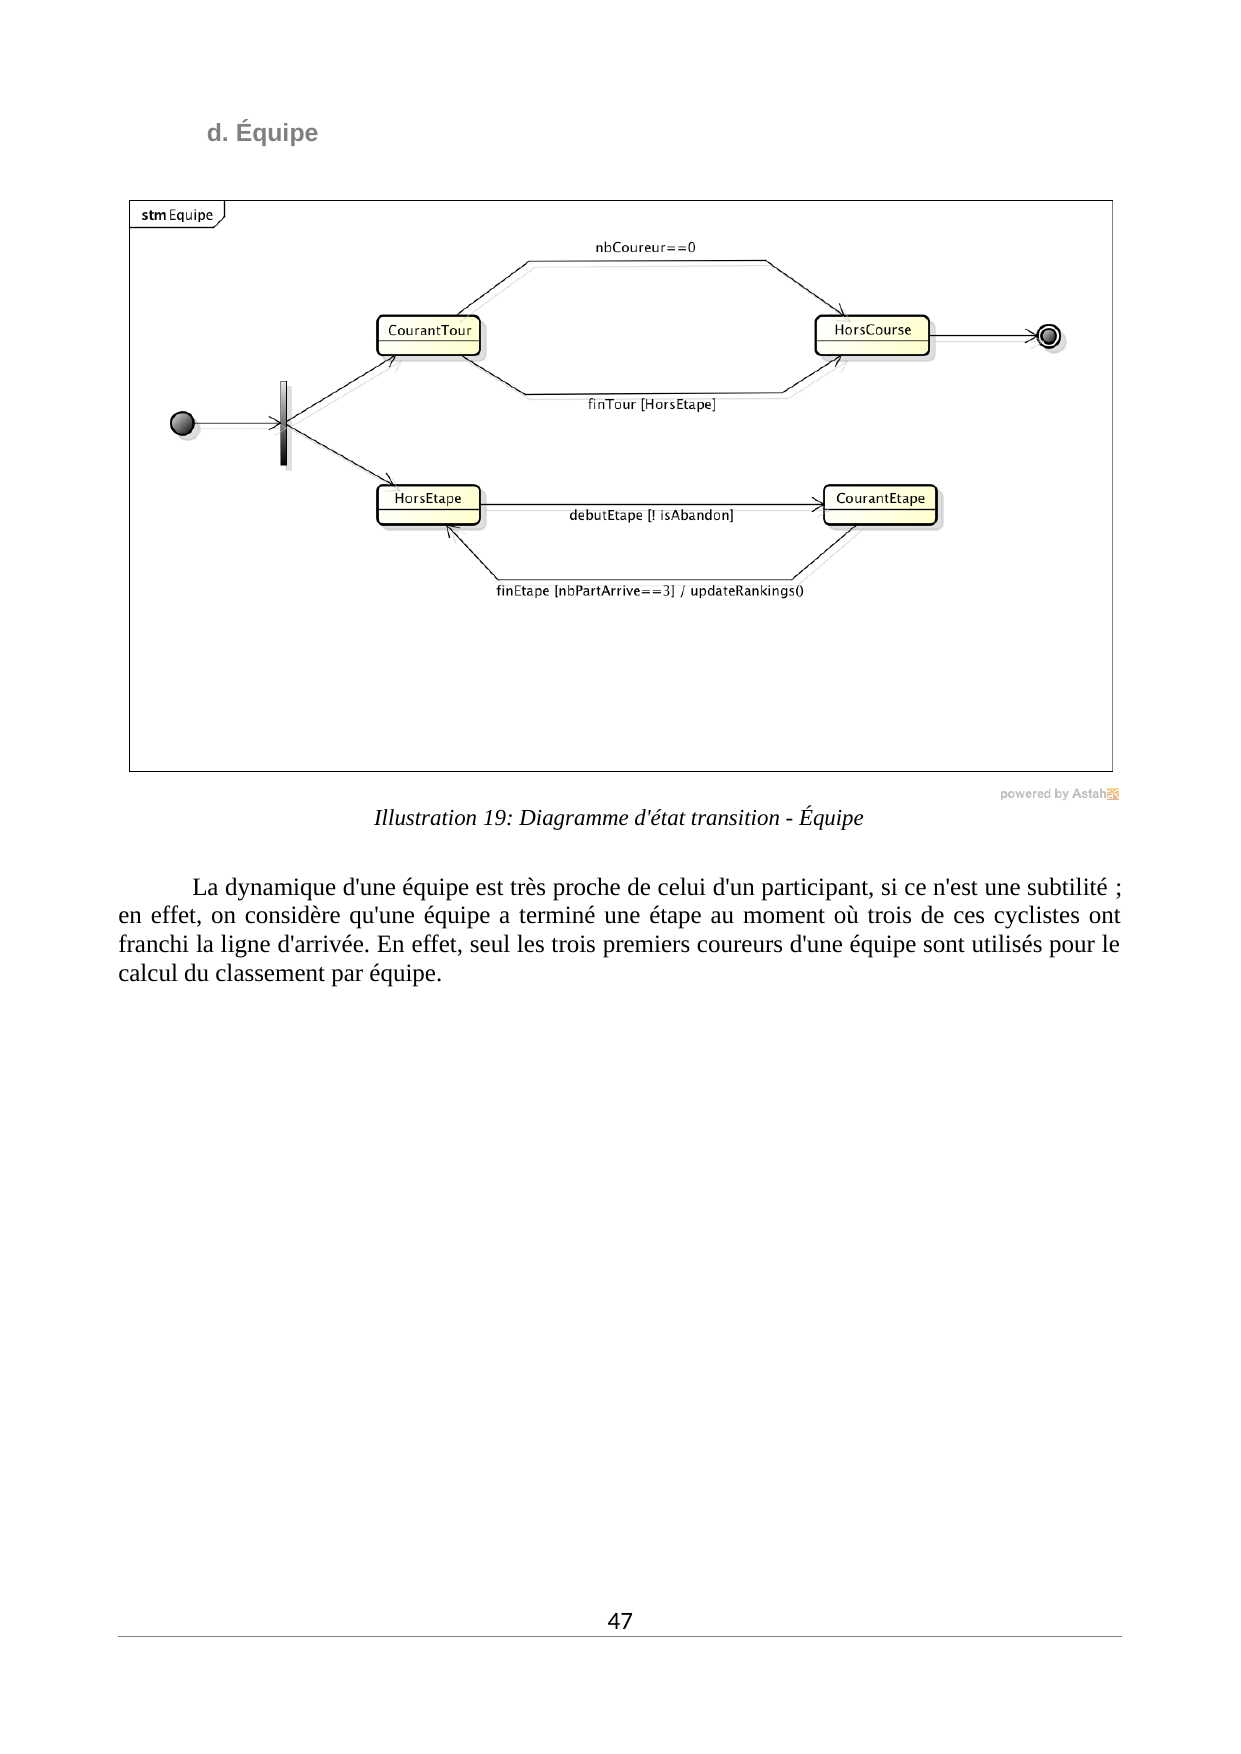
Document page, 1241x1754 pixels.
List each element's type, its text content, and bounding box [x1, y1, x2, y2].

text La dynamique d'une équipe est très proche de celui d'un participant, si ce n'est une subtilité ; en effet, on considère qu'une équipe a terminé une étape au moment où trois de ces cyclistes ont franchi la ligne d'arrivée. En effet, seul les trois premiers coureurs d'une équipe sont utilisés pour le calcul du classement par équipe. [118, 872, 1122, 987]
text Illustration 19: Diagramme d'état transition - Équipe [118, 804, 1122, 830]
subtitle Équipe [207, 118, 1122, 147]
picture [118, 189, 1123, 804]
